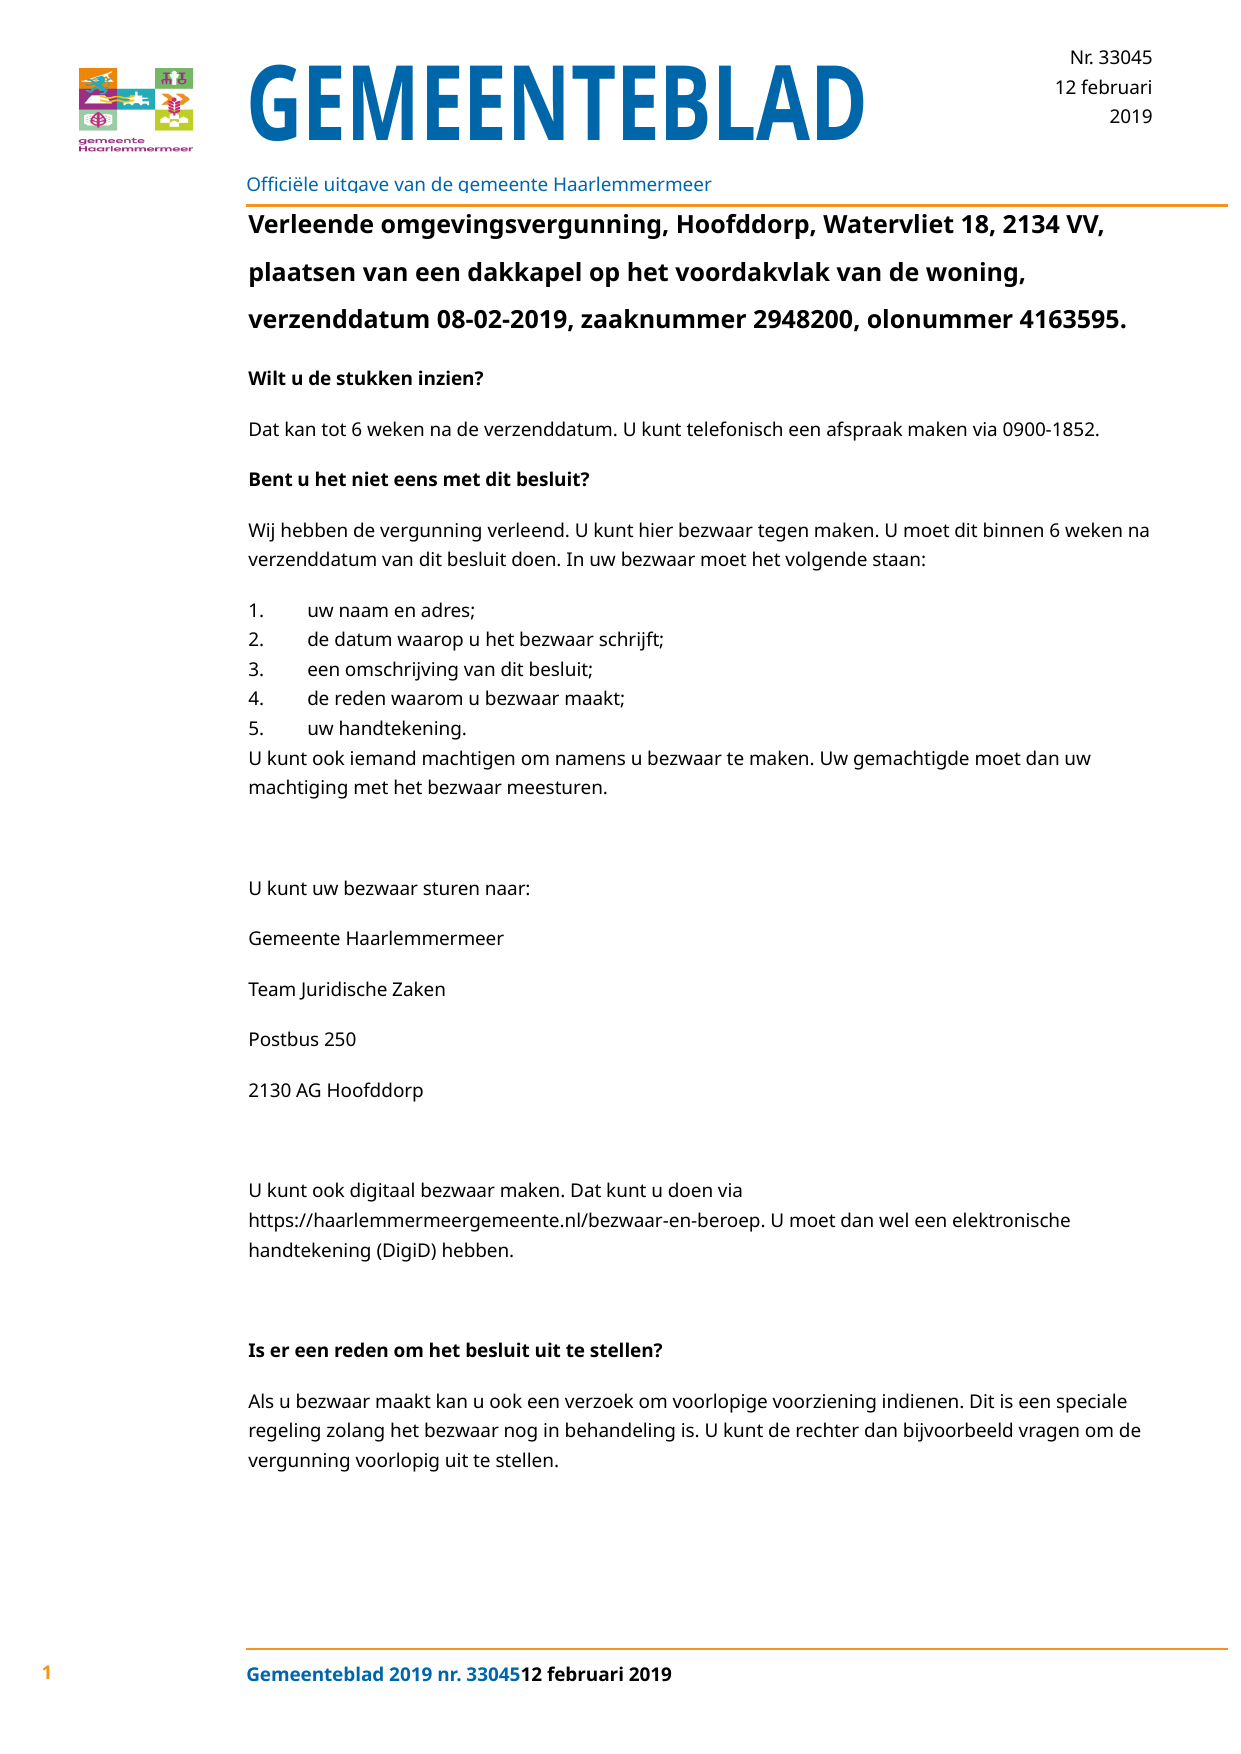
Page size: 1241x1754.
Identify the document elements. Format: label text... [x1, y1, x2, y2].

text Als u bezwaar maakt kan u ook een verzoek om voorlopige voorziening indienen. Dit is een speciale regeling zolang het bezwaar nog in behandeling is. U kunt de rechter dan bijvoorbeeld vragen om de vergunning voorlopig uit te stellen. [248, 1388, 1152, 1473]
picture [41, 47, 231, 172]
text 2130 AG Hoofddorp [248, 1077, 1152, 1102]
text Postbus 250 [248, 1026, 1152, 1052]
list uw handtekening. [248, 715, 1152, 741]
text Gemeente Haarlemmermeer [248, 926, 1152, 951]
text U kunt uw bezwaar sturen naar: [248, 875, 1152, 901]
list uw naam en adres; [248, 597, 1152, 622]
text Dat kan tot 6 weken na de verzenddatum. U kunt telefonisch een afspraak maken via 0900-1852. [248, 416, 1152, 442]
text Verleende omgevingsvergunning, Hoofddorp, Watervliet 18, 2134 VV, plaatsen van een dakkapel op het voordakvlak van de woning, verzenddatum 08-02-2019, zaaknummer 2948200, olonummer 4163595. [248, 207, 1152, 336]
text Team Juridische Zaken [248, 976, 1152, 1002]
text U kunt ook iemand machtigen om namens u bezwaar te maken. Uw gemachtigde moet dan uw machtiging met het bezwaar meesturen. [248, 745, 1152, 800]
list een omschrijving van dit besluit; [248, 656, 1152, 682]
text Bent u het niet eens met dit besluit? [248, 466, 1152, 492]
list de datum waarop u het bezwaar schrijft; [248, 626, 1152, 652]
text Wij hebben de vergunning verleend. U kunt hier bezwaar tegen maken. U moet dit binnen 6 weken na verzenddatum van dit besluit doen. In uw bezwaar moet het volgende staan: [248, 517, 1152, 572]
text U kunt ook digitaal bezwaar maken. Dat kunt u doen via https://haarlemmermeergemeente.nl/bezwaar-en-beroep. U moet dan wel een elektronische handtekening (DigiD) hebben. [248, 1178, 1152, 1262]
text Is er een reden om het besluit uit te stellen? [248, 1338, 1152, 1363]
list de reden waarom u bezwaar maakt; [248, 686, 1152, 711]
text Wilt u de stukken inzien? [248, 366, 1152, 391]
